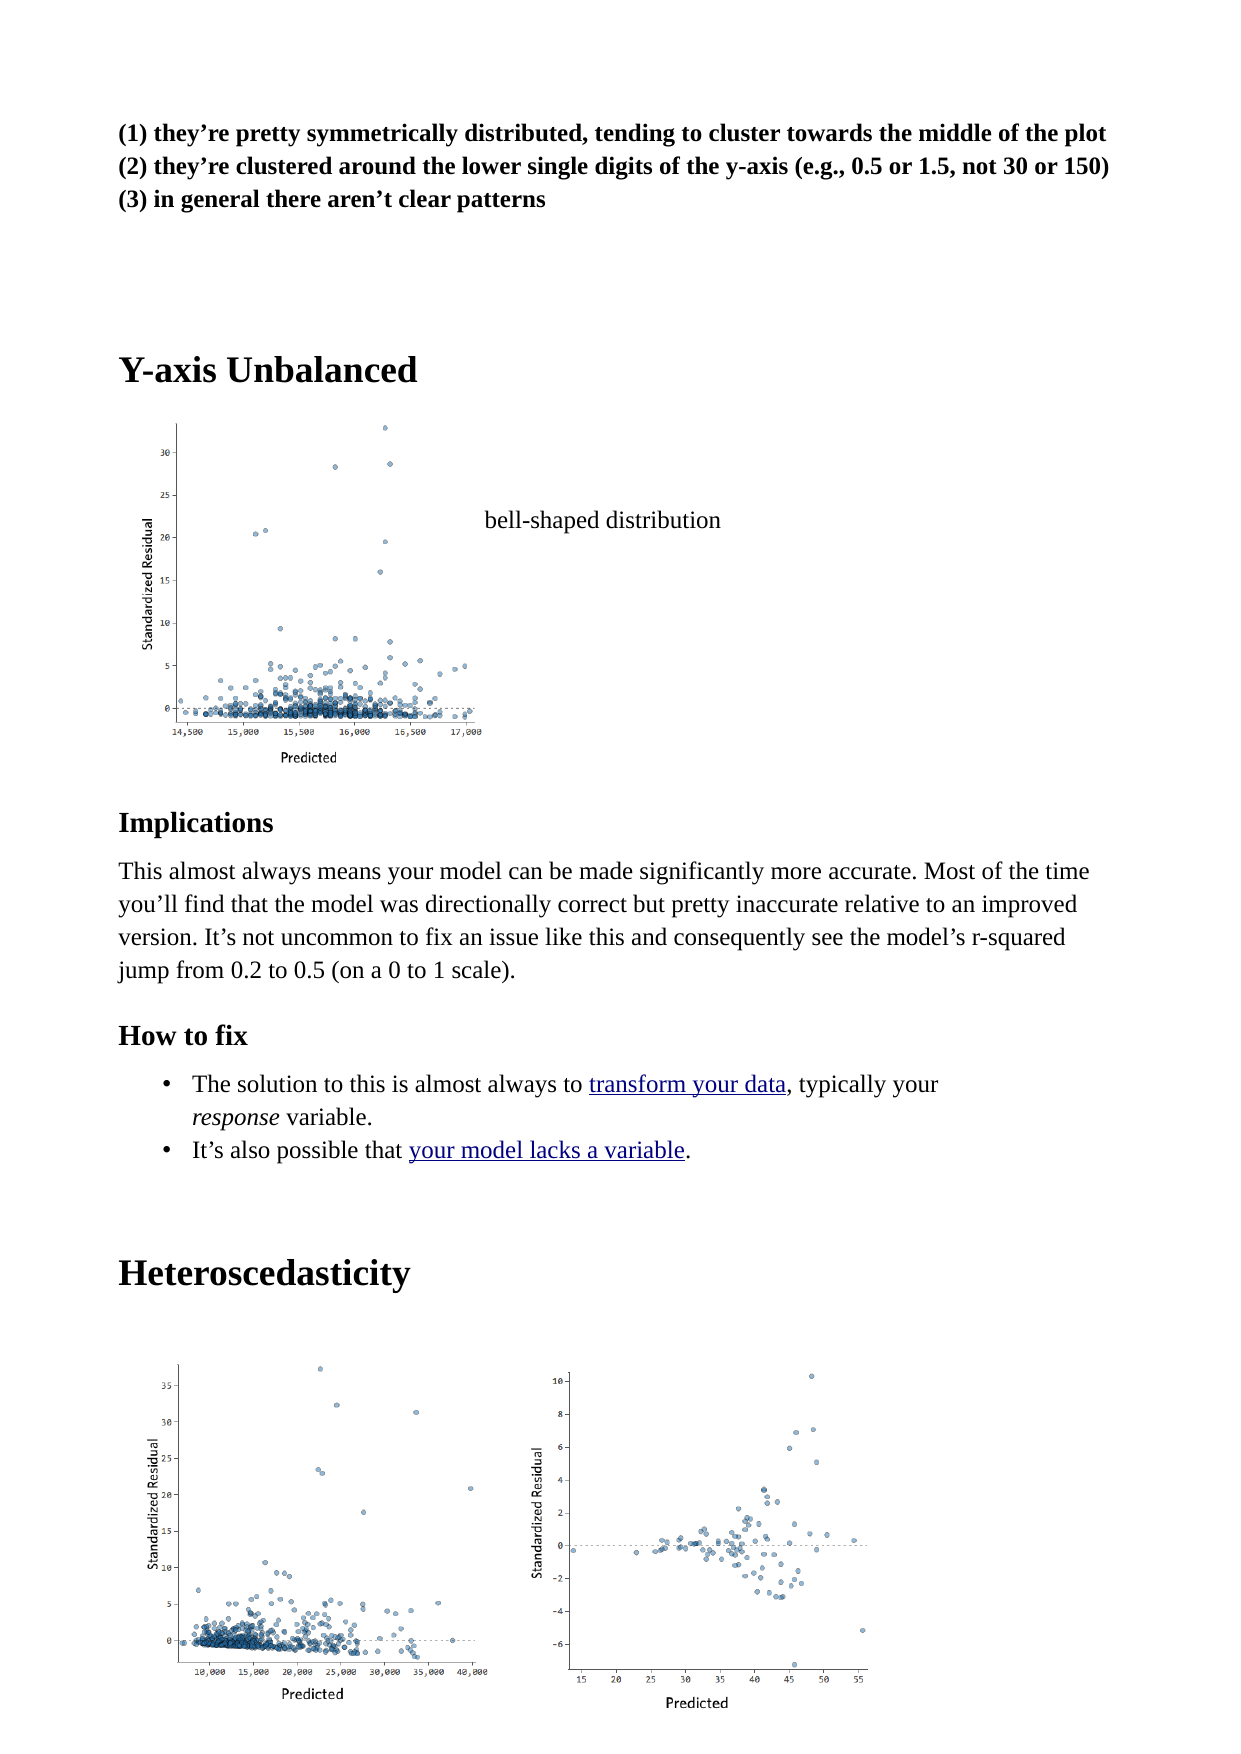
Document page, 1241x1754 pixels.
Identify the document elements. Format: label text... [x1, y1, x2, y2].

picture [136, 1357, 488, 1709]
subtitle How to fix [118, 1018, 1122, 1051]
list It’s also possible that your model lacks a variable. [162, 1135, 1122, 1163]
text bell-shaped distribution [485, 505, 1122, 534]
subtitle Y-axis Unbalanced [118, 348, 1122, 391]
picture [520, 1366, 873, 1718]
text (1) they’re pretty symmetrically distributed, tending to cluster towards the middle of the plot (2) they’re clustered around the lower single digits of the y-axis (e.g., 0.5 or 1.5, not 30 or 150) (3) in general there aren’t clear patterns [118, 118, 1122, 213]
list The solution to this is almost always to transform your data, typically your response variable. [162, 1069, 1122, 1130]
subtitle Heteroscedasticity [118, 1251, 1122, 1294]
subtitle Implications [118, 805, 1122, 839]
picture [132, 421, 485, 773]
text This almost always means your model can be made significantly more accurate. Most of the time you’ll find that the model was directionally correct but pretty inaccurate relative to an improved version. It’s not uncommon to fix an issue like this and consequently see the model’s r-squared jump from 0.2 to 0.5 (on a 0 to 1 scale). [118, 856, 1122, 984]
